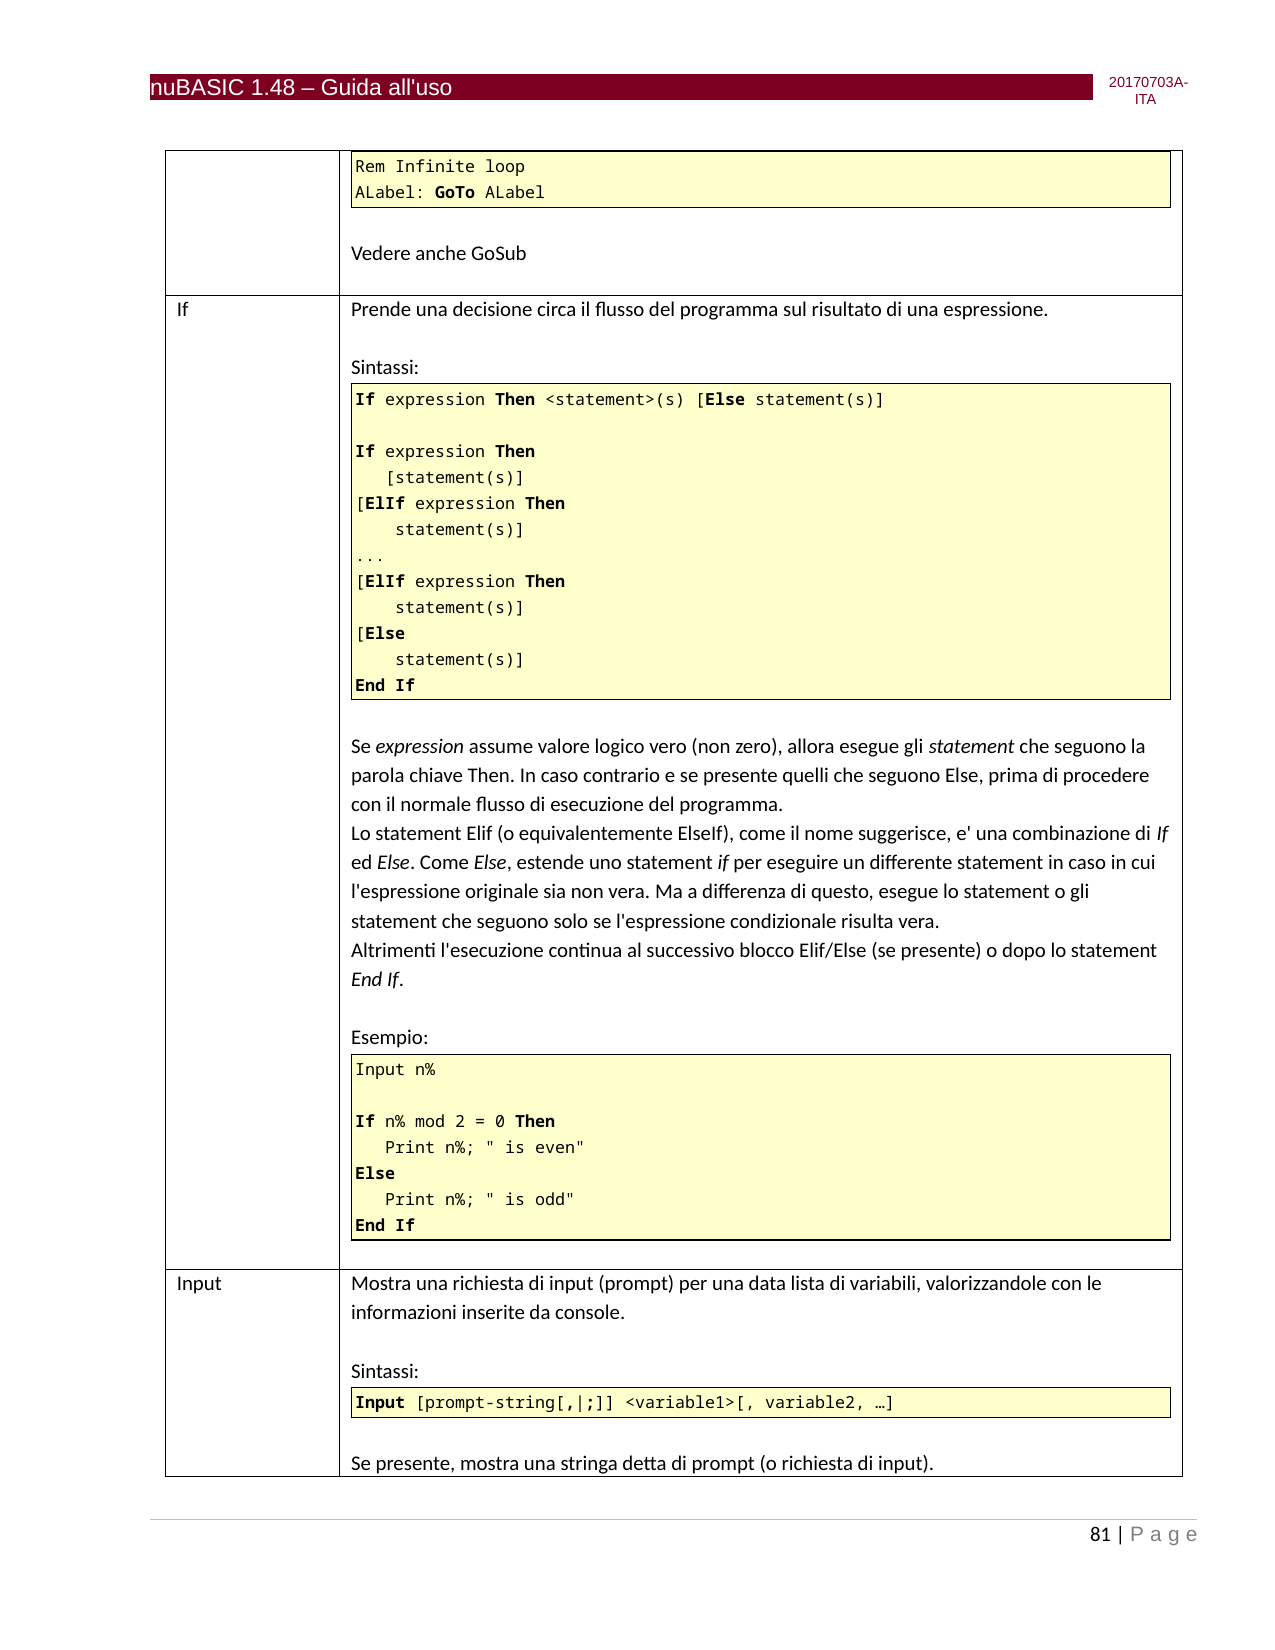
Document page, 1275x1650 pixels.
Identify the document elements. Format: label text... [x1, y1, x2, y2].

table_cell Mostra una richiesta di input (prompt) per una data lista di variabili, valorizzandole con le informazioni inserite da console. Sintassi: Input [prompt-string[,|;]] <variable1>[, variable2, …] Se presente, mostra una stringa detta di prompt (o richiesta di input). [340, 1270, 1182, 1476]
table_cell Input [166, 1270, 339, 1476]
table_cell If [166, 296, 339, 1269]
table_cell Rem Infinite loop ALabel: GoTo ALabel Vedere anche GoSub [340, 151, 1182, 295]
table_cell Prende una decisione circa il flusso del programma sul risultato di una espressione. Sintassi: If expression Then <statement>(s) [Else statement(s)] If expression Then [statement(s)] [ElIf expression Then statement(s)] ... [ElIf expression Then statement(s)] [Else statement(s)] End If Se expression assume valore logico vero (non zero), allora esegue gli statement che seguono la parola chiave Then. In caso contrario e se presente quelli che seguono Else, prima di procedere con il normale flusso di esecuzione del programma. Lo statement Elif (o equivalentemente ElseIf), come il nome suggerisce, e' una combinazione di If ed Else. Come Else, estende uno statement if per eseguire un differente statement in caso in cui l'espressione originale sia non vera. Ma a differenza di questo, esegue lo statement o gli statement che seguono solo se l'espressione condizionale risulta vera. Altrimenti l'esecuzione continua al successivo blocco Elif/Else (se presente) o dopo lo statement End If. Esempio: Input n% If n% mod 2 = 0 Then Print n%; " is even" Else Print n%; " is odd" End If [340, 296, 1182, 1269]
table_cell [166, 151, 339, 295]
